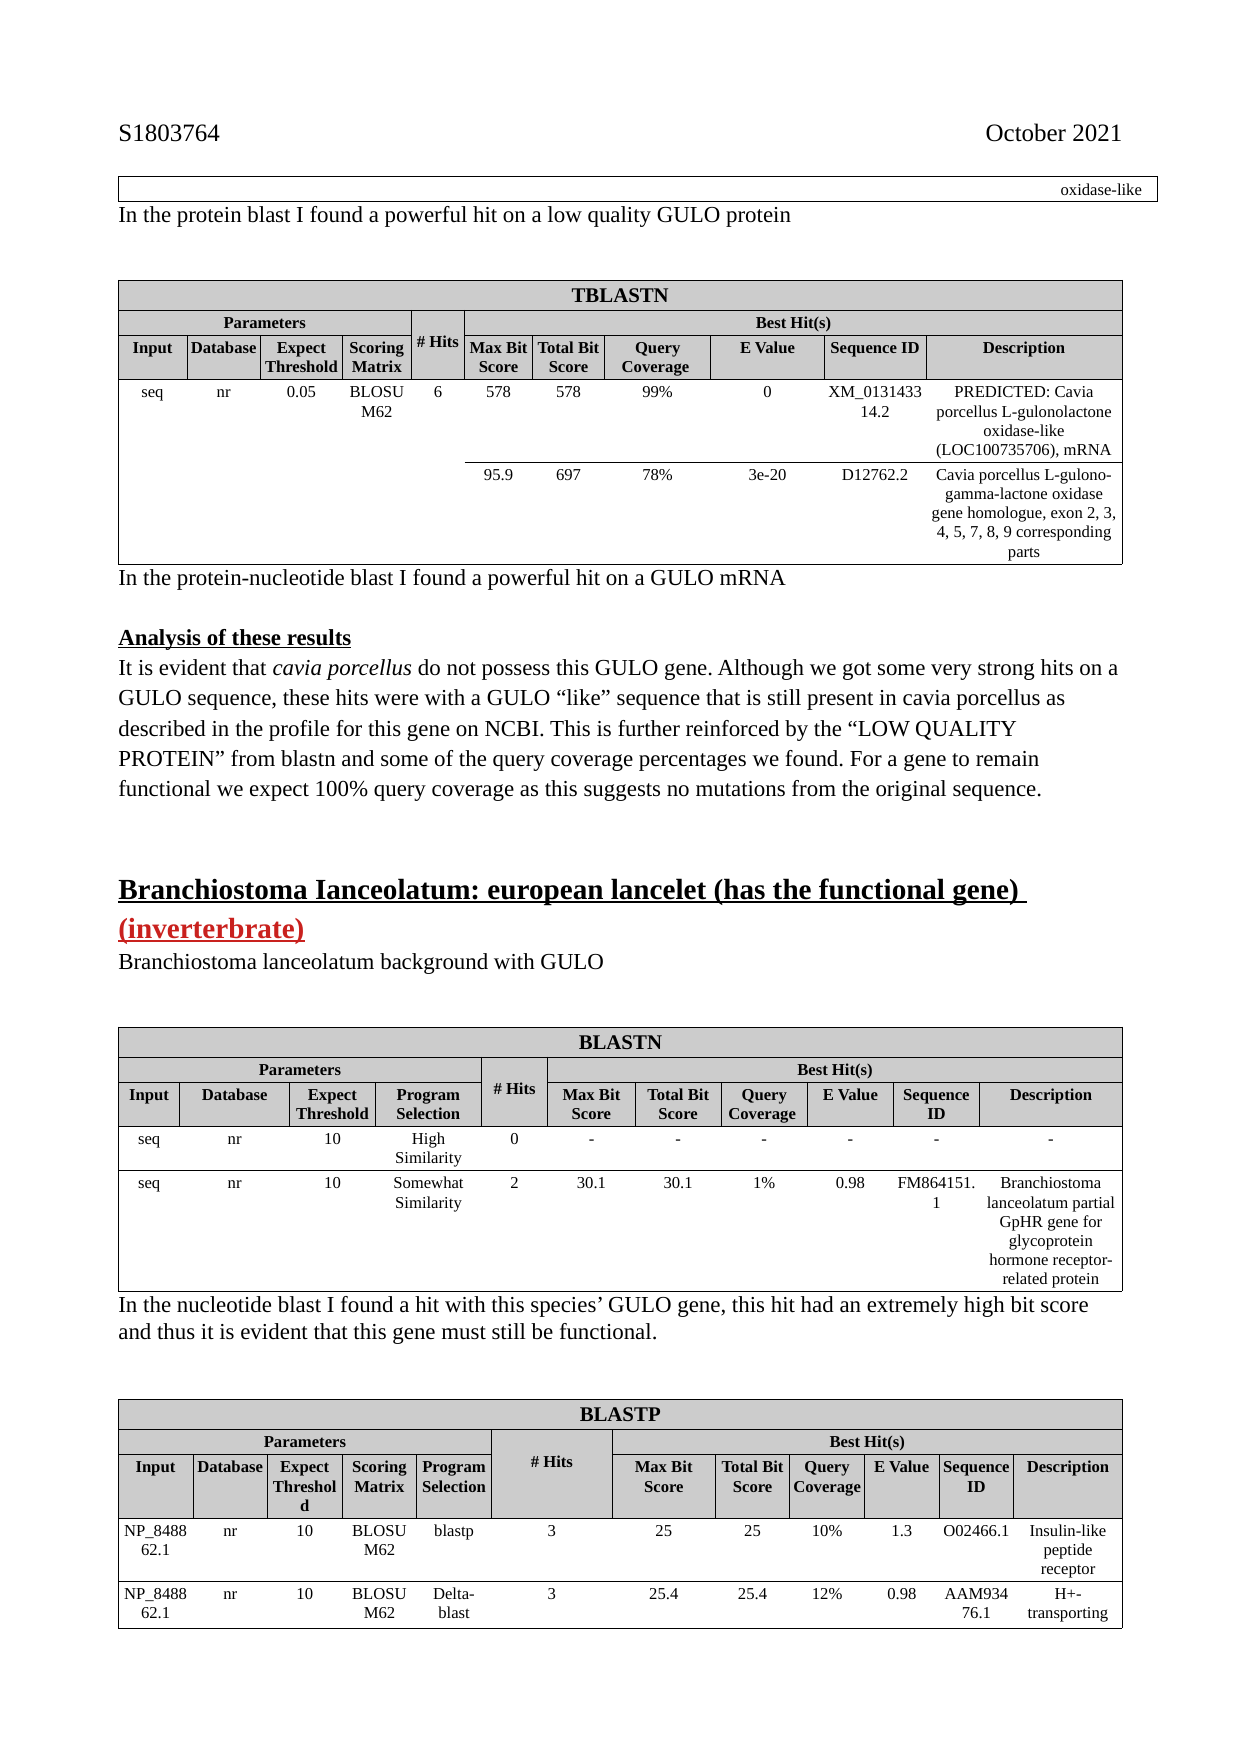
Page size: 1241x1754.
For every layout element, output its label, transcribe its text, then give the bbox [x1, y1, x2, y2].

table_cell 3 [491, 1582, 612, 1628]
table_cell Sequence ID [894, 1083, 979, 1126]
table_cell Description [927, 336, 1122, 379]
table_cell nr [180, 1171, 289, 1291]
table_cell Input [119, 1455, 193, 1518]
table_cell 2 [481, 1171, 547, 1291]
table_cell Parameters [119, 311, 411, 335]
table_cell 1.3 [864, 1519, 939, 1581]
table_cell D12762.2 [824, 463, 926, 563]
table_cell High Similarity [375, 1127, 481, 1170]
table_cell 10 [289, 1127, 375, 1170]
table_cell 25 [612, 1519, 715, 1581]
table_cell Program Selection [417, 1455, 491, 1518]
text In the protein blast I found a powerful hit on a low quality GULO protein [118, 202, 1122, 261]
table_cell [890, 177, 968, 201]
table_cell [195, 177, 272, 201]
table_cell Max Bit Score [613, 1455, 715, 1518]
table_cell PREDICTED: Cavia porcellus L-gulonolactone oxidase-like (LOC100735706), mRNA [926, 380, 1122, 462]
table_cell Total Bit Score [716, 1455, 789, 1518]
text In the protein-nucleotide blast I found a powerful hit on a GULO mRNA Analysis of these results It is evident that cavia porcellus do not possess this GULO gene. Although we got some very strong hits on a GULO sequence, these hits were with a GULO “like” sequence that is still present in cavia porcellus as described in the profile for this gene on NCBI. This is further reinforced by the “LOW QUALITY PROTEIN” from blastn and some of the query coverage percentages we found. For a gene to remain functional we expect 100% query coverage as this suggests no mutations from the original sequence. Branchiostoma Ianceolatum: european lancelet (has the functional gene) (inverterbrate) Branchiostoma lanceolatum background with GULO [118, 565, 1122, 1008]
table_cell 30.1 [635, 1171, 721, 1291]
table_cell Insulin-like peptide receptor [1014, 1519, 1122, 1581]
table_cell Cavia porcellus L-gulono-gamma-lactone oxidase gene homologue, exon 2, 3, 4, 5, 7, 8, 9 corresponding parts [926, 463, 1122, 563]
table_cell 12% [790, 1582, 864, 1628]
table_cell - [807, 1127, 893, 1170]
table_cell Expect Threshold [268, 1455, 342, 1518]
table_cell Database [188, 336, 260, 379]
table_cell Query Coverage [722, 1083, 807, 1126]
table_cell [813, 177, 890, 201]
table_cell seq [119, 1127, 179, 1170]
table_cell 25 [715, 1519, 789, 1581]
table_cell 25.4 [612, 1582, 715, 1628]
table_header BLASTN [119, 1028, 1122, 1057]
table_cell Input [119, 336, 187, 379]
table_cell - [635, 1127, 721, 1170]
table_cell H+-transporting [1014, 1582, 1122, 1628]
table_cell NP_848862.1 [119, 1582, 193, 1628]
table_cell 0.98 [864, 1582, 939, 1628]
table_cell Program Selection [376, 1083, 481, 1126]
table_cell BLOSUM62 [342, 1519, 416, 1581]
table_cell Query Coverage [605, 336, 710, 379]
table_cell Description [1014, 1455, 1122, 1518]
table_cell O02466.1 [939, 1519, 1013, 1581]
table_cell 0 [710, 380, 824, 462]
table_cell # Hits [412, 311, 464, 379]
table_cell 30.1 [548, 1171, 635, 1291]
table_cell seq [119, 1171, 179, 1291]
table_cell [736, 177, 813, 201]
table_cell 3 [491, 1519, 612, 1581]
table_cell # Hits [482, 1058, 547, 1126]
table_header BLASTP [119, 1400, 1122, 1429]
table_cell 0 [481, 1127, 547, 1170]
table_cell 697 [532, 463, 604, 563]
table_cell Parameters [119, 1430, 491, 1454]
table_cell E Value [865, 1455, 939, 1518]
table_cell Best Hit(s) [613, 1430, 1122, 1454]
table_cell Total Bit Score [533, 336, 604, 379]
table_cell 1% [721, 1171, 807, 1291]
table_cell [427, 177, 504, 201]
table_cell Parameters [119, 1058, 481, 1082]
table_cell nr [193, 1582, 267, 1628]
table_cell 10 [267, 1582, 342, 1628]
table_cell 25.4 [715, 1582, 789, 1628]
table_cell [119, 177, 195, 201]
table_cell 99% [604, 380, 710, 462]
table_cell - [979, 1127, 1122, 1170]
table_cell Total Bit Score [636, 1083, 721, 1126]
table_cell seq [119, 380, 187, 563]
table_cell Database [180, 1083, 289, 1126]
table_cell E Value [711, 336, 824, 379]
table_cell 10 [289, 1171, 375, 1291]
table_cell 3e-20 [710, 463, 824, 563]
text In the nucleotide blast I found a hit with this species’ GULO gene, this hit had an extremely high bit score and thus it is evident that this gene must still be functional. [118, 1292, 1122, 1399]
table_header TBLASTN [119, 281, 1122, 310]
table_cell NP_848862.1 [119, 1519, 193, 1581]
table_cell E Value [808, 1083, 893, 1126]
table_cell 0.05 [260, 380, 342, 563]
table_cell 0.98 [807, 1171, 893, 1291]
table_cell AAM93476.1 [939, 1582, 1013, 1628]
table_cell Max Bit Score [548, 1083, 635, 1126]
table_cell Database [194, 1455, 267, 1518]
table_cell Input [119, 1083, 179, 1126]
table_cell [273, 177, 350, 201]
table_cell Description [980, 1083, 1122, 1126]
table_cell Query Coverage [790, 1455, 864, 1518]
table_cell - [893, 1127, 979, 1170]
table_cell 10% [790, 1519, 864, 1581]
table_cell 95.9 [465, 463, 532, 563]
table_cell Delta-blast [416, 1582, 491, 1628]
table_cell nr [187, 380, 260, 563]
table_cell 6 [411, 380, 464, 563]
table_cell Best Hit(s) [548, 1058, 1122, 1082]
table_cell Expect Threshold [290, 1083, 375, 1126]
table_cell BLOSUM62 [342, 1582, 416, 1628]
table_cell nr [193, 1519, 267, 1581]
table_cell XM_013143314.2 [824, 380, 926, 462]
table_cell [350, 177, 427, 201]
table_cell Scoring Matrix [343, 336, 411, 379]
table_cell Expect Threshold [261, 336, 342, 379]
table_cell 78% [604, 463, 710, 563]
table_cell [629, 177, 736, 201]
table_cell FM864151.1 [893, 1171, 979, 1291]
table_cell oxidase-like [1045, 177, 1157, 201]
table_cell nr [180, 1127, 289, 1170]
table_cell [968, 177, 1045, 201]
table_cell [504, 177, 629, 201]
table_cell 578 [532, 380, 604, 462]
table_cell - [721, 1127, 807, 1170]
table_cell 578 [465, 380, 532, 462]
table_cell Sequence ID [825, 336, 926, 379]
table_cell # Hits [492, 1430, 612, 1518]
table_cell - [548, 1127, 635, 1170]
table_cell BLOSUM62 [342, 380, 411, 563]
table_cell Branchiostoma lanceolatum partial GpHR gene for glycoprotein hormone receptor-related protein [979, 1171, 1122, 1291]
table_cell Sequence ID [940, 1455, 1013, 1518]
table_cell blastp [416, 1519, 491, 1581]
table_cell Max Bit Score [465, 336, 532, 379]
table_cell 10 [267, 1519, 342, 1581]
table_cell Scoring Matrix [343, 1455, 416, 1518]
table_cell Somewhat Similarity [375, 1171, 481, 1291]
table_cell Best Hit(s) [465, 311, 1122, 335]
